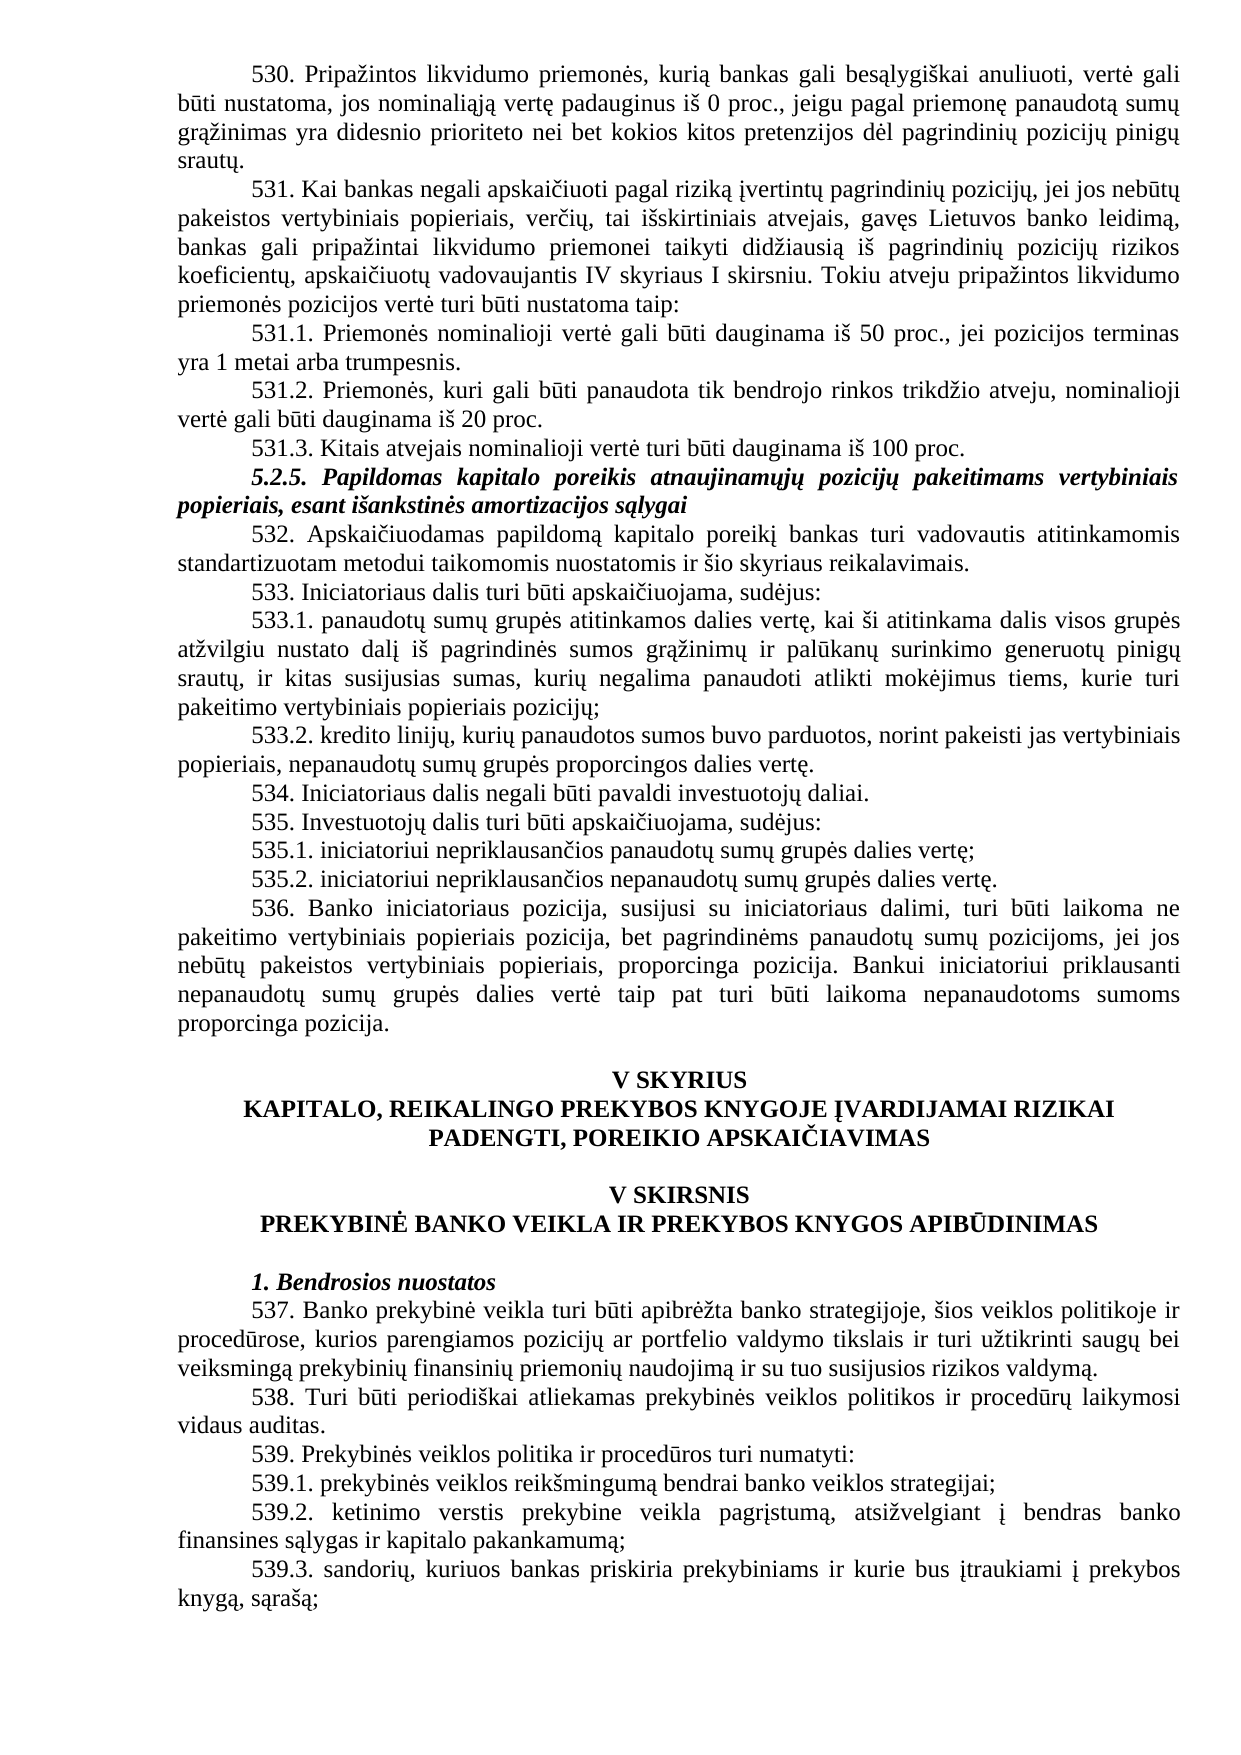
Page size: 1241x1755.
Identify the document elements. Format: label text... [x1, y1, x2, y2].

text 539. Prekybinės veiklos politika ir procedūros turi numatyti: [177, 1439, 1181, 1468]
text 539.1. prekybinės veiklos reikšmingumą bendrai banko veiklos strategijai; [177, 1468, 1181, 1497]
text PREKYBINĖ BANKO VEIKLA IR PREKYBOS KNYGOS APIBŪDINIMAS [177, 1209, 1181, 1238]
text 530. Pripažintos likvidumo priemonės, kurią bankas gali besąlygiškai anuliuoti, vertė gali būti nustatoma, jos nominaliąją vertę padauginus iš 0 proc., jeigu pagal priemonę panaudotą sumų grąžinimas yra didesnio prioriteto nei bet kokios kitos pretenzijos dėl pagrindinių pozicijų pinigų srautų. [177, 59, 1181, 174]
text 534. Iniciatoriaus dalis negali būti pavaldi investuotojų daliai. [177, 778, 1181, 807]
text 5.2.5. Papildomas kapitalo poreikis atnaujinamųjų pozicijų pakeitimams vertybiniais popieriais, esant išankstinės amortizacijos sąlygai [177, 462, 1181, 519]
text KAPITALO, REIKALINGO PREKYBOS KNYGOJE ĮVARDIJAMAI RIZIKAI PADENGTI, POREIKIO APSKAIČIAVIMAS [177, 1094, 1181, 1152]
text 531.2. Priemonės, kuri gali būti panaudota tik bendrojo rinkos trikdžio atveju, nominalioji vertė gali būti dauginama iš 20 proc. [177, 375, 1181, 433]
text 535.2. iniciatoriui nepriklausančios nepanaudotų sumų grupės dalies vertę. [177, 864, 1181, 893]
text 533.1. panaudotų sumų grupės atitinkamos dalies vertę, kai ši atitinkama dalis visos grupės atžvilgiu nustato dalį iš pagrindinės sumos grąžinimų ir palūkanų surinkimo generuotų pinigų srautų, ir kitas susijusias sumas, kurių negalima panaudoti atlikti mokėjimus tiems, kurie turi pakeitimo vertybiniais popieriais pozicijų; [177, 605, 1181, 720]
text 1. Bendrosios nuostatos [177, 1267, 1181, 1295]
text 533.2. kredito linijų, kurių panaudotos sumos buvo parduotos, norint pakeisti jas vertybiniais popieriais, nepanaudotų sumų grupės proporcingos dalies vertę. [177, 720, 1181, 778]
text 539.3. sandorių, kuriuos bankas priskiria prekybiniams ir kurie bus įtraukiami į prekybos knygą, sąrašą; [177, 1554, 1181, 1612]
text 535.1. iniciatoriui nepriklausančios panaudotų sumų grupės dalies vertę; [177, 835, 1181, 864]
text 532. Apskaičiuodamas papildomą kapitalo poreikį bankas turi vadovautis atitinkamomis standartizuotam metodui taikomomis nuostatomis ir šio skyriaus reikalavimais. [177, 519, 1181, 577]
text 531. Kai bankas negali apskaičiuoti pagal riziką įvertintų pagrindinių pozicijų, jei jos nebūtų pakeistos vertybiniais popieriais, verčių, tai išskirtiniais atvejais, gavęs Lietuvos banko leidimą, bankas gali pripažintai likvidumo priemonei taikyti didžiausią iš pagrindinių pozicijų rizikos koeficientų, apskaičiuotų vadovaujantis IV skyriaus I skirsniu. Tokiu atveju pripažintos likvidumo priemonės pozicijos vertė turi būti nustatoma taip: [177, 174, 1181, 318]
text V SKIRSNIS [177, 1180, 1181, 1209]
text V SKYRIUS [177, 1065, 1181, 1094]
text 538. Turi būti periodiškai atliekamas prekybinės veiklos politikos ir procedūrų laikymosi vidaus auditas. [177, 1382, 1181, 1439]
text 539.2. ketinimo verstis prekybine veikla pagrįstumą, atsižvelgiant į bendras banko finansines sąlygas ir kapitalo pakankamumą; [177, 1497, 1181, 1554]
text 531.1. Priemonės nominalioji vertė gali būti dauginama iš 50 proc., jei pozicijos terminas yra 1 metai arba trumpesnis. [177, 318, 1181, 375]
text 537. Banko prekybinė veikla turi būti apibrėžta banko strategijoje, šios veiklos politikoje ir procedūrose, kurios parengiamos pozicijų ar portfelio valdymo tikslais ir turi užtikrinti saugų bei veiksmingą prekybinių finansinių priemonių naudojimą ir su tuo susijusios rizikos valdymą. [177, 1295, 1181, 1382]
text 536. Banko iniciatoriaus pozicija, susijusi su iniciatoriaus dalimi, turi būti laikoma ne pakeitimo vertybiniais popieriais pozicija, bet pagrindinėms panaudotų sumų pozicijoms, jei jos nebūtų pakeistos vertybiniais popieriais, proporcinga pozicija. Bankui iniciatoriui priklausanti nepanaudotų sumų grupės dalies vertė taip pat turi būti laikoma nepanaudotoms sumoms proporcinga pozicija. [177, 893, 1181, 1037]
text 535. Investuotojų dalis turi būti apskaičiuojama, sudėjus: [177, 807, 1181, 835]
text 533. Iniciatoriaus dalis turi būti apskaičiuojama, sudėjus: [177, 577, 1181, 605]
text 531.3. Kitais atvejais nominalioji vertė turi būti dauginama iš 100 proc. [177, 433, 1181, 462]
